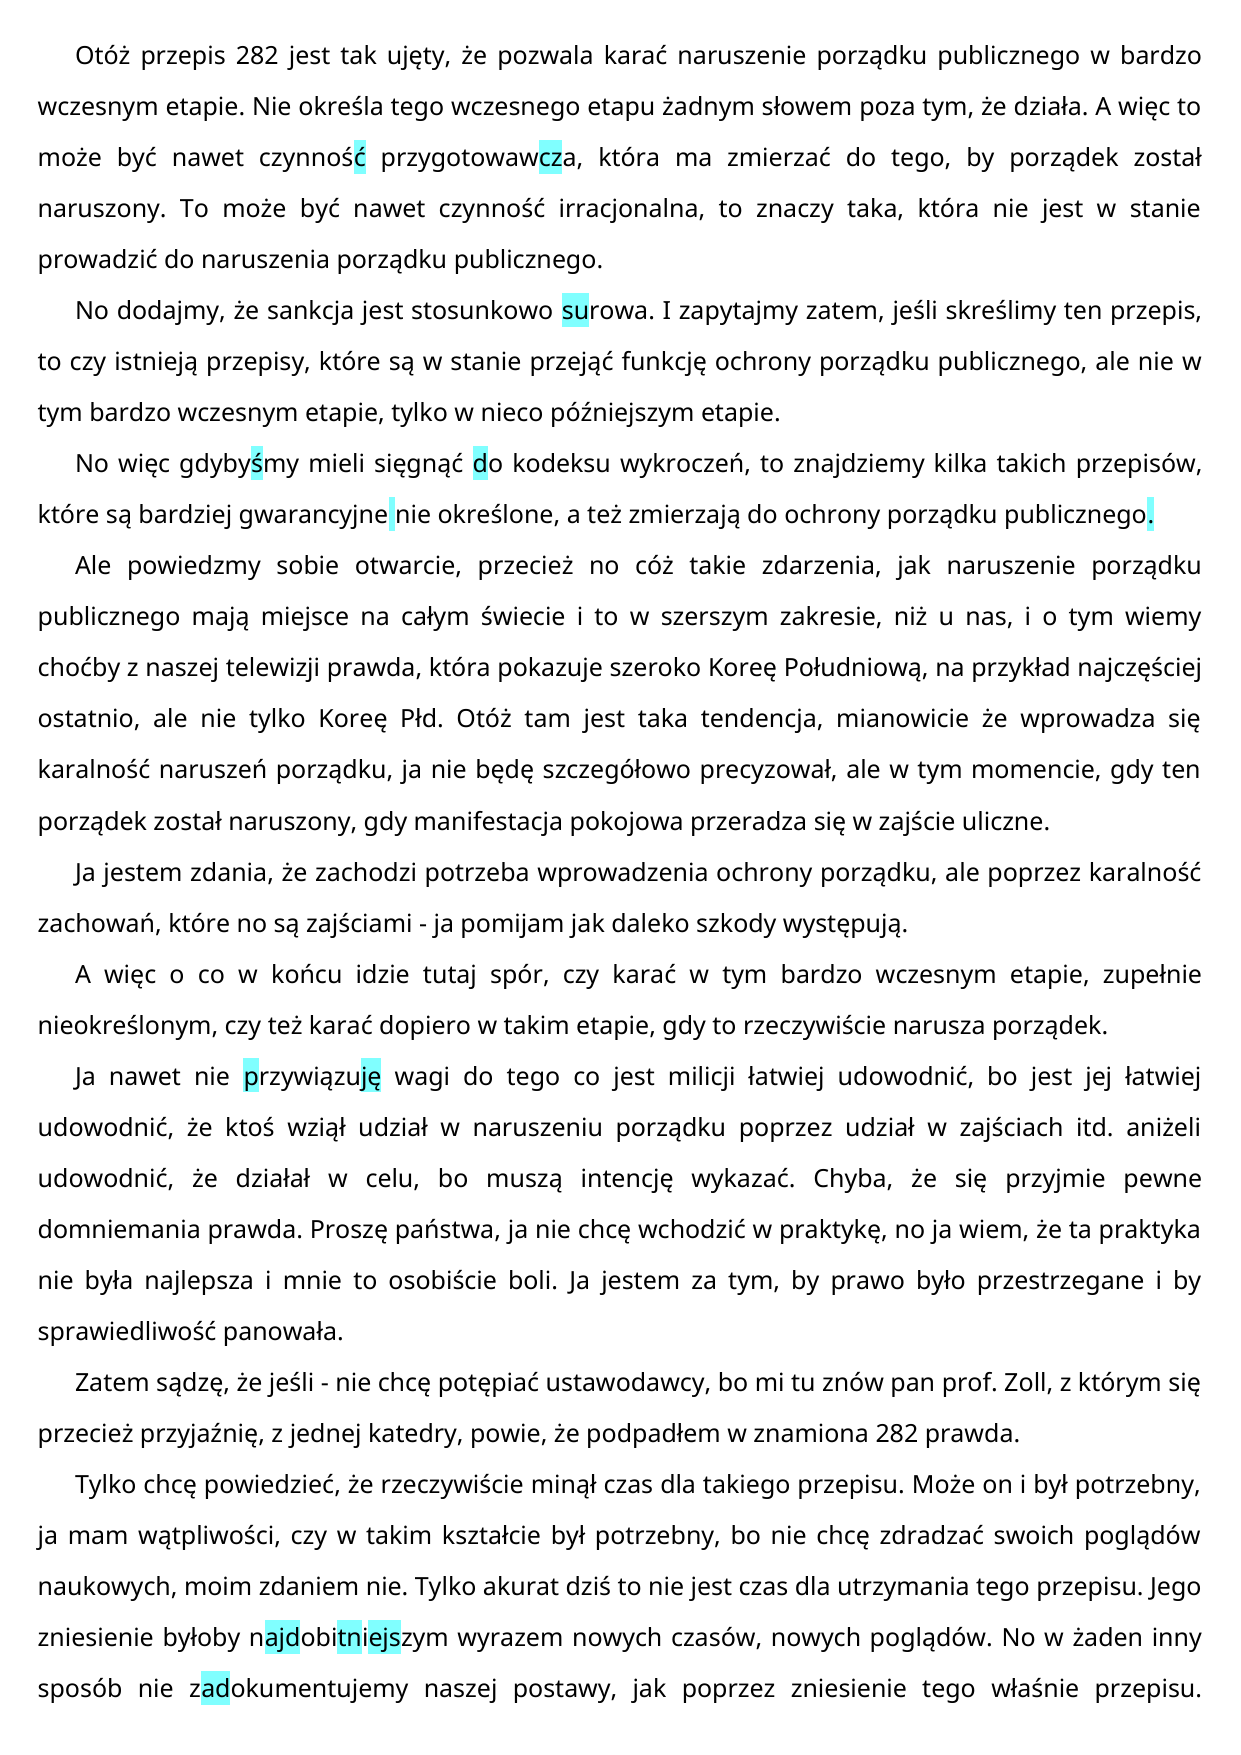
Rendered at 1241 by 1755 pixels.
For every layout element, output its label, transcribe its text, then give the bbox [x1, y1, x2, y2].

text Zatem sądzę, że jeśli - nie chcę potępiać ustawodawcy, bo mi tu znów pan prof. Zoll, z którym się przecież przyjaźnię, z jednej katedry, powie, że podpadłem w znamiona 282 prawda. [37, 1364, 1203, 1450]
text No dodajmy, że sankcja jest stosunkowo surowa. I zapytajmy zatem, jeśli skreślimy ten przepis, to czy istnieją przepisy, które są w stanie przejąć funkcję ochrony porządku publicznego, ale nie w tym bardzo wczesnym etapie, tylko w nieco późniejszym etapie. [37, 293, 1203, 429]
text Ja jestem zdania, że zachodzi potrzeba wprowadzenia ochrony porządku, ale poprzez karalność zachowań, które no są zajściami - ja pomijam jak daleko szkody występują. [37, 854, 1203, 939]
text No więc gdybyśmy mieli sięgnąć do kodeksu wykroczeń, to znajdziemy kilka takich przepisów, które są bardziej gwarancyjne nie określone, a też zmierzają do ochrony porządku publicznego. [37, 446, 1203, 531]
text Otóż przepis 282 jest tak ujęty, że pozwala karać naruszenie porządku publicznego w bardzo wczesnym etapie. Nie określa tego wczesnego etapu żadnym słowem poza tym, że działa. A więc to może być nawet czynność przygotowawcza, która ma zmierzać do tego, by porządek został naruszony. To może być nawet czynność irracjonalna, to znaczy taka, która nie jest w stanie prowadzić do naruszenia porządku publicznego. [37, 37, 1203, 276]
text A więc o co w końcu idzie tutaj spór, czy karać w tym bardzo wczesnym etapie, zupełnie nieokreślonym, czy też karać dopiero w takim etapie, gdy to rzeczywiście narusza porządek. [37, 956, 1203, 1041]
text Tylko chcę powiedzieć, że rzeczywiście minął czas dla takiego przepisu. Może on i był potrzebny, ja mam wątpliwości, czy w takim kształcie był potrzebny, bo nie chcę zdradzać swoich poglądów naukowych, moim zdaniem nie. Tylko akurat dziś to nie jest czas dla utrzymania tego przepisu. Jego zniesienie byłoby najdobitniejszym wyrazem nowych czasów, nowych poglądów. No w żaden inny sposób nie zadokumentujemy naszej postawy, jak poprzez zniesienie tego właśnie przepisu. [37, 1467, 1203, 1705]
text Ale powiedzmy sobie otwarcie, przecież no cóż takie zdarzenia, jak naruszenie porządku publicznego mają miejsce na całym świecie i to w szerszym zakresie, niż u nas, i o tym wiemy choćby z naszej telewizji prawda, która pokazuje szeroko Koreę Południową, na przykład najczęściej ostatnio, ale nie tylko Koreę Płd. Otóż tam jest taka tendencja, mianowicie że wprowadza się karalność naruszeń porządku, ja nie będę szczegółowo precyzował, ale w tym momencie, gdy ten porządek został naruszony, gdy manifestacja pokojowa przeradza się w zajście uliczne. [37, 548, 1203, 837]
text Ja nawet nie przywiązuję wagi do tego co jest milicji łatwiej udowodnić, bo jest jej łatwiej udowodnić, że ktoś wziął udział w naruszeniu porządku poprzez udział w zajściach itd. aniżeli udowodnić, że działał w celu, bo muszą intencję wykazać. Chyba, że się przyjmie pewne domniemania prawda. Proszę państwa, ja nie chcę wchodzić w praktykę, no ja wiem, że ta praktyka nie była najlepsza i mnie to osobiście boli. Ja jestem za tym, by prawo było przestrzegane i by sprawiedliwość panowała. [37, 1058, 1203, 1348]
